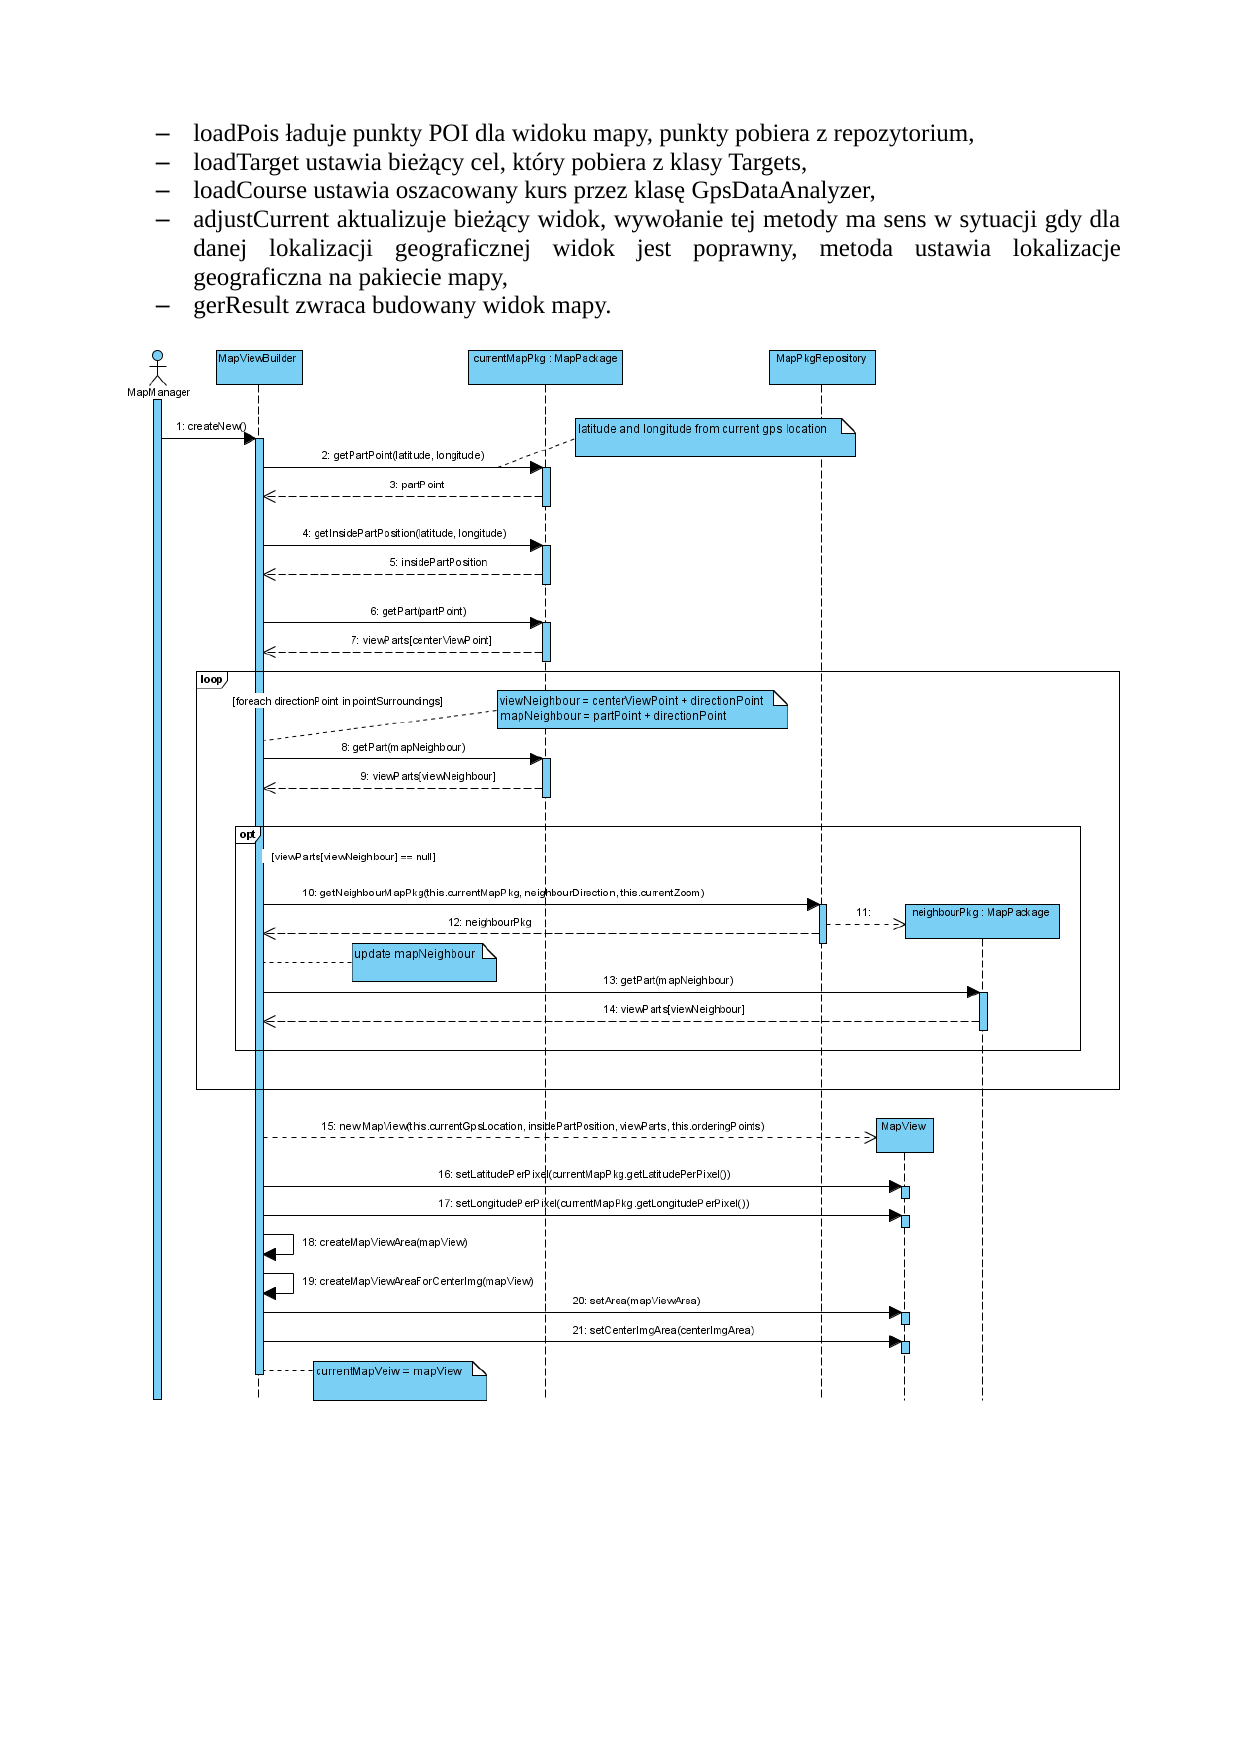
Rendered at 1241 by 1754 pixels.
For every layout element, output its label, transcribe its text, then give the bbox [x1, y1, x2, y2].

list adjustCurrent aktualizuje bieżący widok, wywołanie tej metody ma sens w sytuacji gdy dla danej lokalizacji geograficznej widok jest poprawny, metoda ustawia lokalizacje geograficzna na pakiecie mapy, [156, 204, 1122, 291]
picture [118, 348, 1122, 1404]
list gerResult zwraca budowany widok mapy. [156, 291, 1122, 319]
list loadTarget ustawia bieżący cel, który pobiera z klasy Targets, [156, 147, 1122, 176]
list loadPois ładuje punkty POI dla widoku mapy, punkty pobiera z repozytorium, [156, 118, 1122, 147]
list loadCourse ustawia oszacowany kurs przez klasę GpsDataAnalyzer, [156, 176, 1122, 204]
